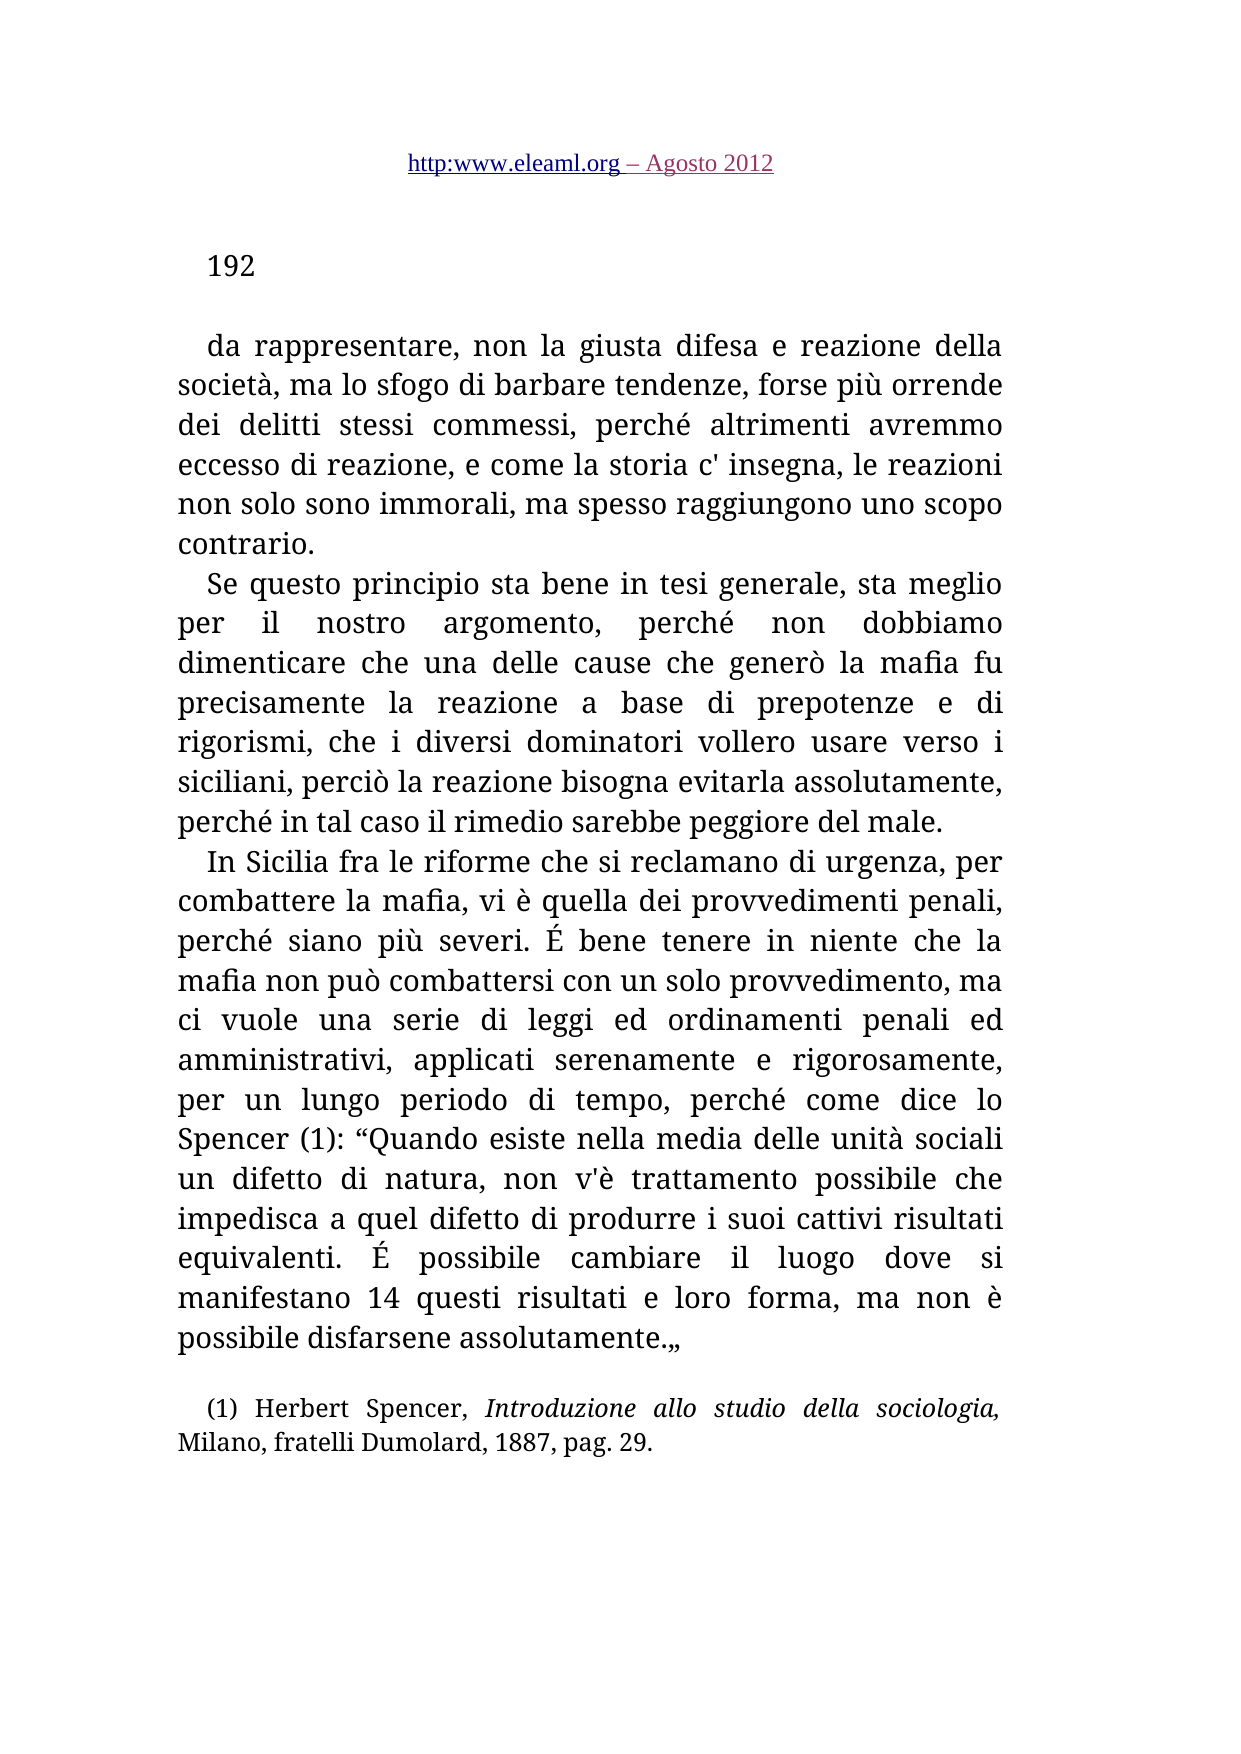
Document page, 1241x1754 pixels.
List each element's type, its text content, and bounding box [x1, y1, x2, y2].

text 192 [177, 246, 1004, 285]
text Se questo principio sta bene in tesi generale, sta meglio per il nostro argomento, perché non dobbiamo dimenticare che una delle cause che generò la mafia fu precisamente la reazione a base di prepotenze e di rigorismi, che i diversi dominatori vollero usare verso i siciliani, perciò la reazione bisogna evitarla assolutamente, perché in tal caso il rimedio sarebbe peggiore del male. [177, 563, 1004, 841]
text In Sicilia fra le riforme che si reclamano di urgenza, per combattere la mafia, vi è quella dei provvedimenti penali, perché siano più severi. É bene tenere in niente che la mafia non può combattersi con un solo provvedimento, ma ci vuole una serie di leggi ed ordinamenti penali ed amministrativi, applicati serenamente e rigorosamente, per un lungo periodo di tempo, perché come dice lo Spencer (1): “Quando esiste nella media delle unità sociali un difetto di natura, non v'è trattamento possibile che impedisca a quel difetto di produrre i suoi cattivi risultati equivalenti. É possibile cambiare il luogo dove si manifestano 14 questi risultati e loro forma, ma non è possibile disfarsene assolutamente.„ [177, 841, 1004, 1357]
text da rappresentare, non la giusta difesa e reazione della società, ma lo sfogo di barbare tendenze, forse più orrende dei delitti stessi commessi, perché altrimenti avremmo eccesso di reazione, e come la storia c' insegna, le reazioni non solo sono immorali, ma spesso raggiungono uno scopo contrario. [177, 325, 1004, 563]
text (1) Herbert Spencer, Introduzione allo studio della sociologia, Milano, fratelli Dumolard, 1887, pag. 29. [177, 1391, 1004, 1459]
